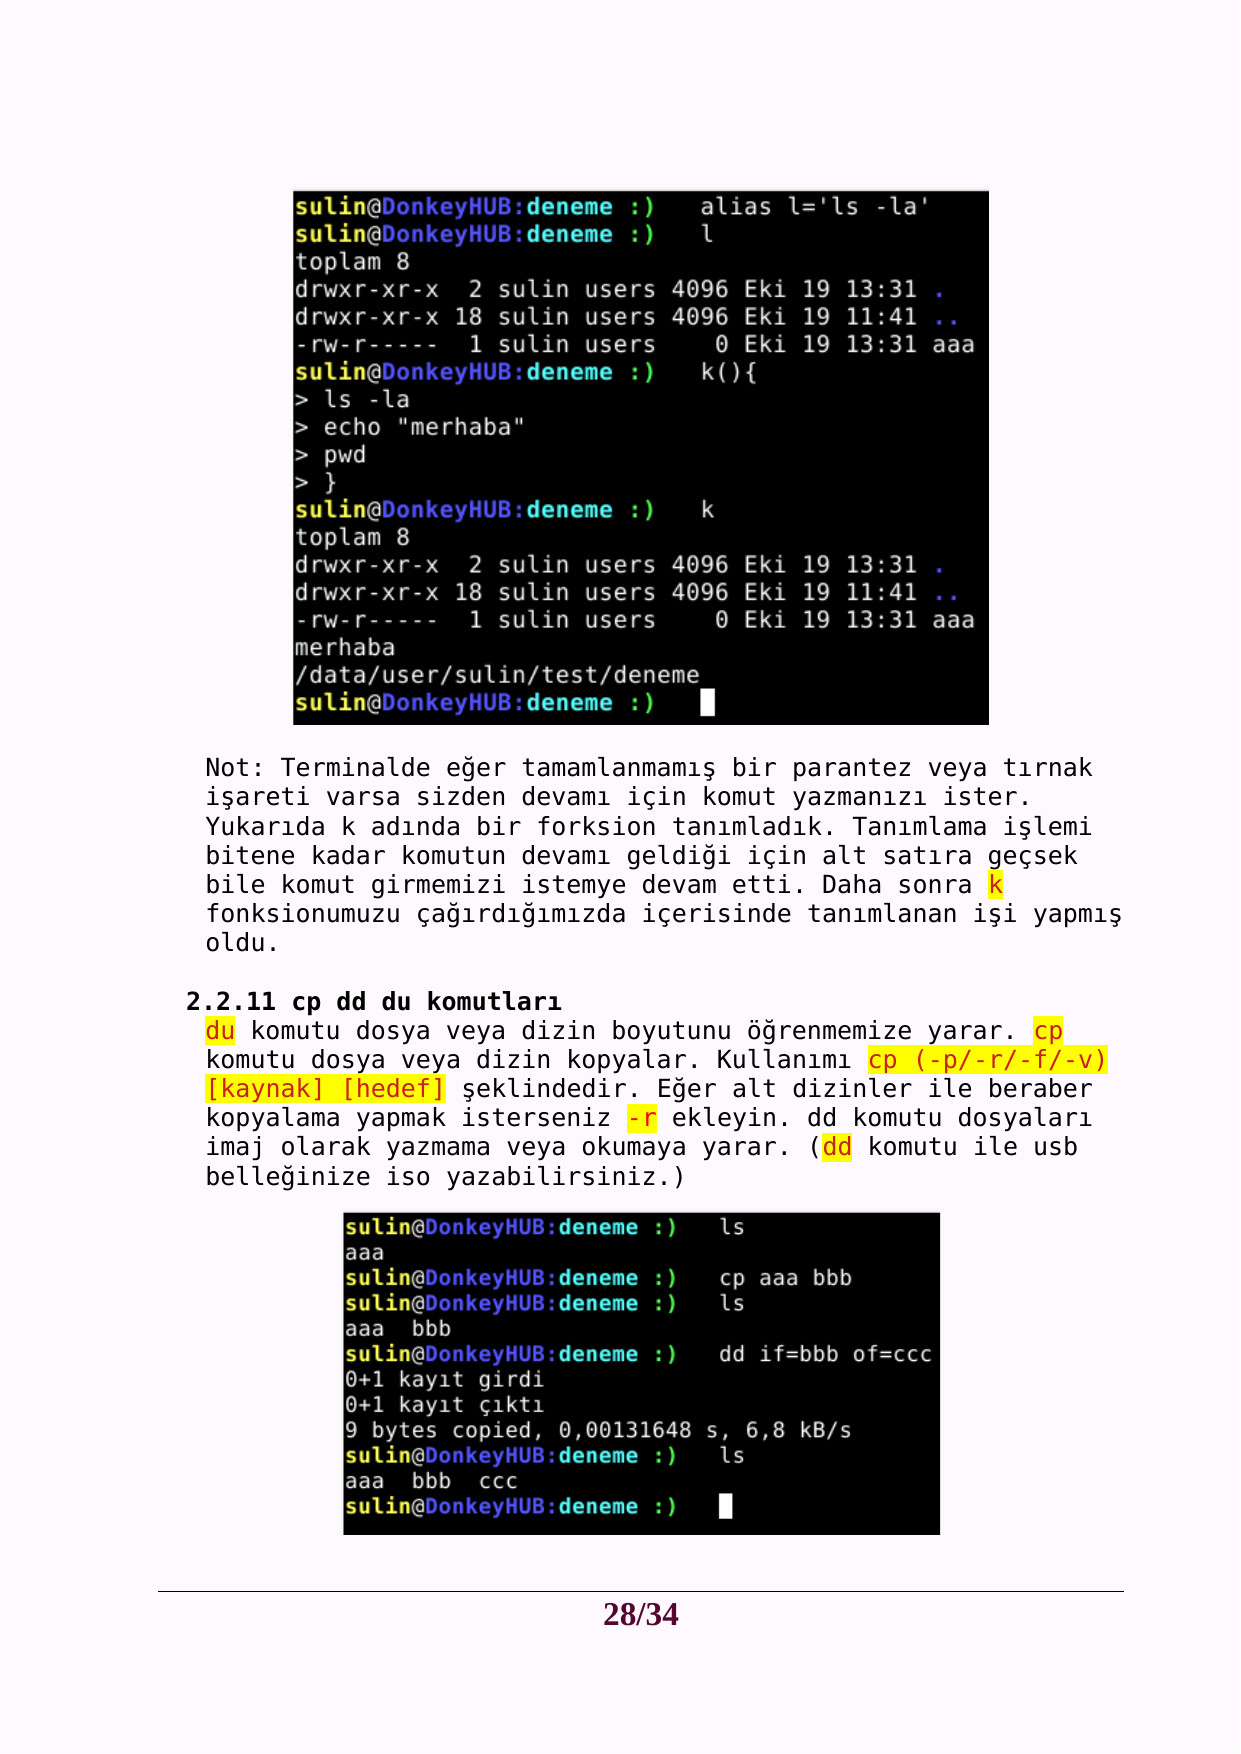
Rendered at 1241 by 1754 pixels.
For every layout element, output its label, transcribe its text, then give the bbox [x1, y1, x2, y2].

picture [341, 1209, 941, 1535]
picture [292, 187, 989, 725]
text Not: Terminalde eğer tamamlanmamış bir parantez veya tırnak işareti varsa sizden devamı için komut yazmanızı ister. Yukarıda k adında bir forksion tanımladık. Tanımlama işlemi bitene kadar komutun devamı geldiği için alt satıra geçsek bile komut girmemizi istemye devam etti. Daha sonra k fonksionumuzu çağırdığımızda içerisinde tanımlanan işi yapmış oldu. [205, 753, 1124, 958]
text 2.2.11 cp dd du komutları [186, 987, 1124, 1016]
text du komutu dosya veya dizin boyutunu öğrenmemize yarar. cp komutu dosya veya dizin kopyalar. Kullanımı cp (-p/-r/-f/-v) [kaynak] [hedef] şeklindedir. Eğer alt dizinler ile beraber kopyalama yapmak isterseniz -r ekleyin. dd komutu dosyaları imaj olarak yazmama veya okumaya yarar. (dd komutu ile usb belleğinize iso yazabilirsiniz.) [205, 1016, 1124, 1191]
